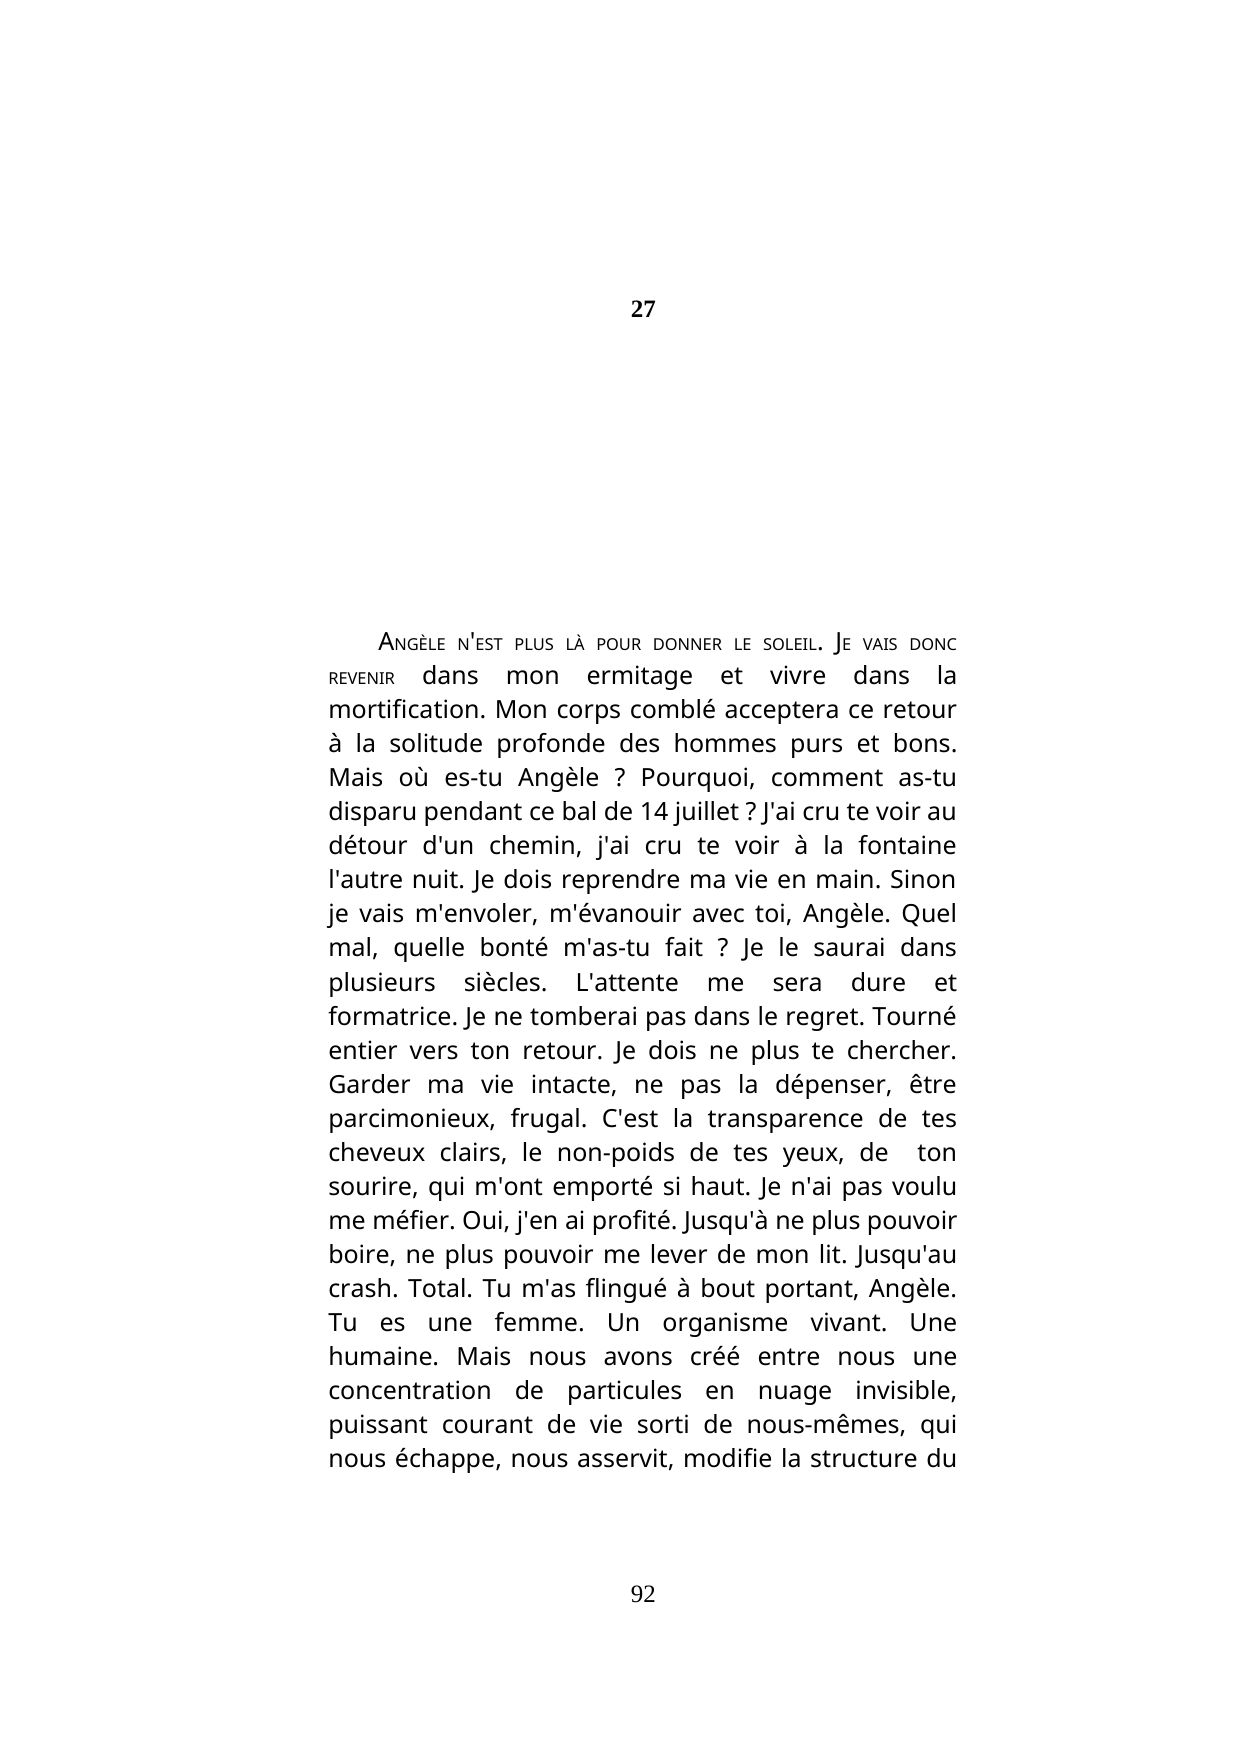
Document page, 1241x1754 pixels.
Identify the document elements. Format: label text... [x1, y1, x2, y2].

text Angèle n'est plus là pour donner le soleil. Je vais donc revenir dans mon ermitage et vivre dans la mortification. Mon corps comblé acceptera ce retour à la solitude profonde des hommes purs et bons. Mais où es-tu Angèle ? Pourquoi, comment as-tu disparu pendant ce bal de 14 juillet ? J'ai cru te voir au détour d'un chemin, j'ai cru te voir à la fontaine l'autre nuit. Je dois reprendre ma vie en main. Sinon je vais m'envoler, m'évanouir avec toi, Angèle. Quel mal, quelle bonté m'as-tu fait ? Je le saurai dans plusieurs siècles. L'attente me sera dure et formatrice. Je ne tomberai pas dans le regret. Tourné entier vers ton retour. Je dois ne plus te chercher. Garder ma vie intacte, ne pas la dépenser, être parcimonieux, frugal. C'est la transparence de tes cheveux clairs, le non-poids de tes yeux, de ton sourire, qui m'ont emporté si haut. Je n'ai pas voulu me méfier. Oui, j'en ai profité. Jusqu'à ne plus pouvoir boire, ne plus pouvoir me lever de mon lit. Jusqu'au crash. Total. Tu m'as flingué à bout portant, Angèle. Tu es une femme. Un organisme vivant. Une humaine. Mais nous avons créé entre nous une concentration de particules en nuage invisible, puissant courant de vie sorti de nous-mêmes, qui nous échappe, nous asservit, modifie la structure du [328, 623, 958, 1475]
text 27 [328, 268, 958, 351]
